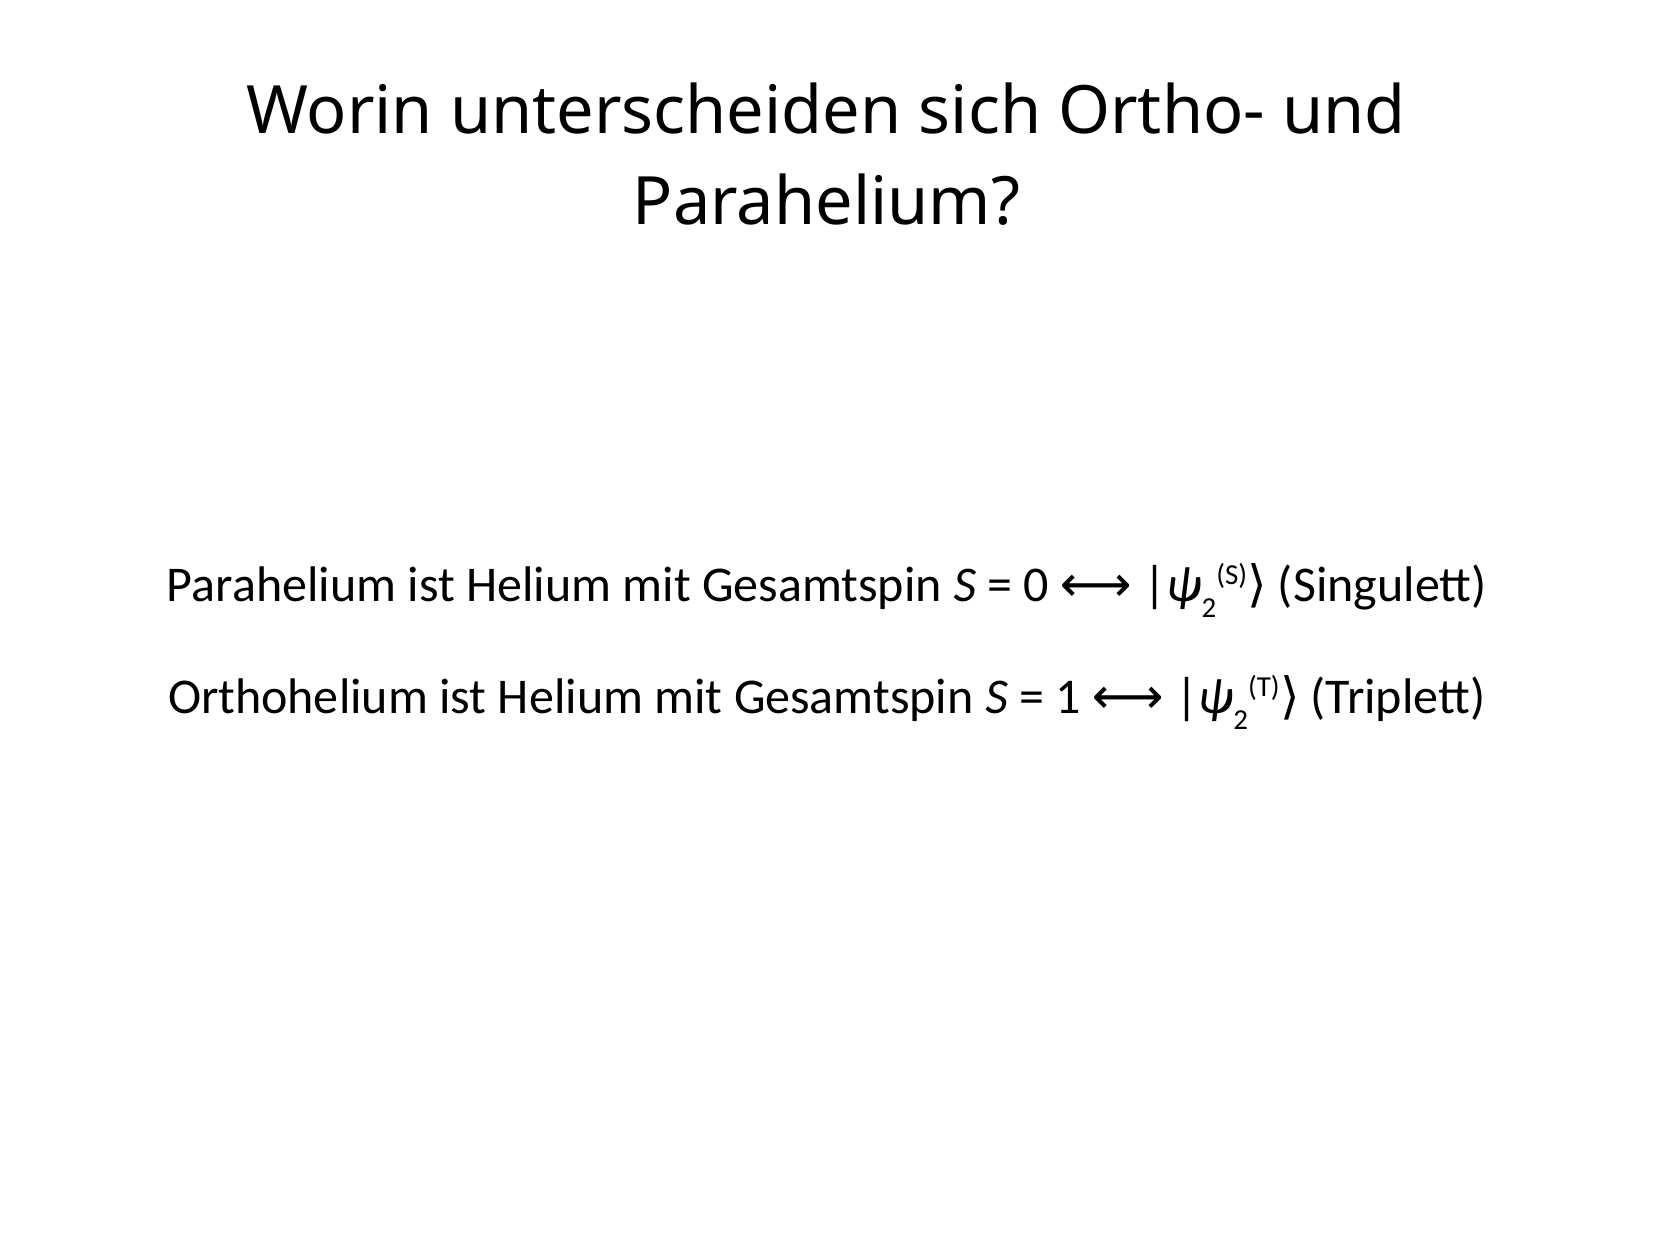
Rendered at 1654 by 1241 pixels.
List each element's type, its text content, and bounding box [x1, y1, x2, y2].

title Worin unterscheiden sich Ortho- und Parahelium? [82, 49, 1571, 257]
subtitle Parahelium ist Helium mit Gesamtspin S = 0 ⟷ |ψ2(S)⟩ (Singulett) Orthohelium ist Helium mit Gesamtspin S = 1 ⟷ |ψ2(T)⟩ (Triplett) [82, 290, 1571, 1010]
